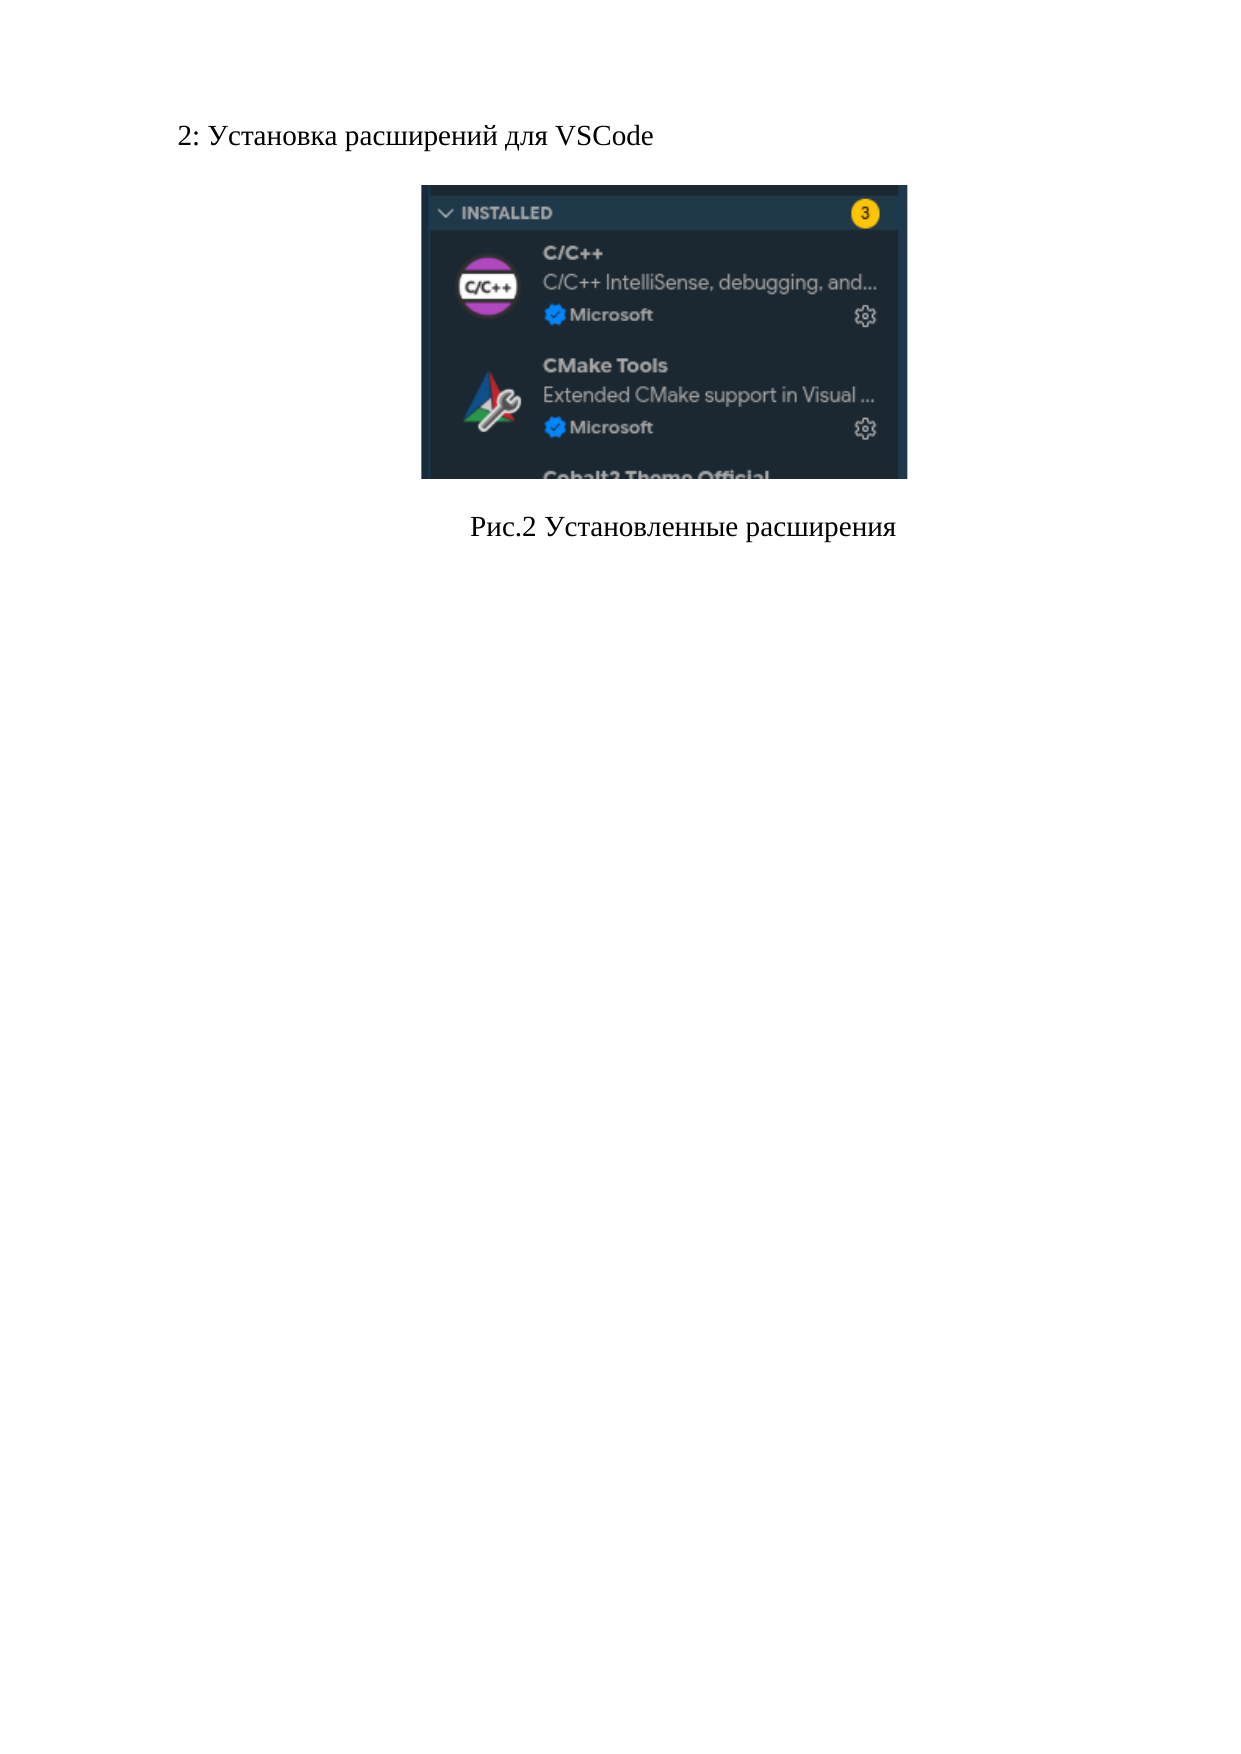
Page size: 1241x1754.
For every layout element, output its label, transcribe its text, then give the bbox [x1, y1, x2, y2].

text Рис.2 Установленные расширения [215, 509, 1152, 543]
text 2: Установка расширений для VSCode [177, 118, 1152, 152]
picture [421, 185, 908, 479]
